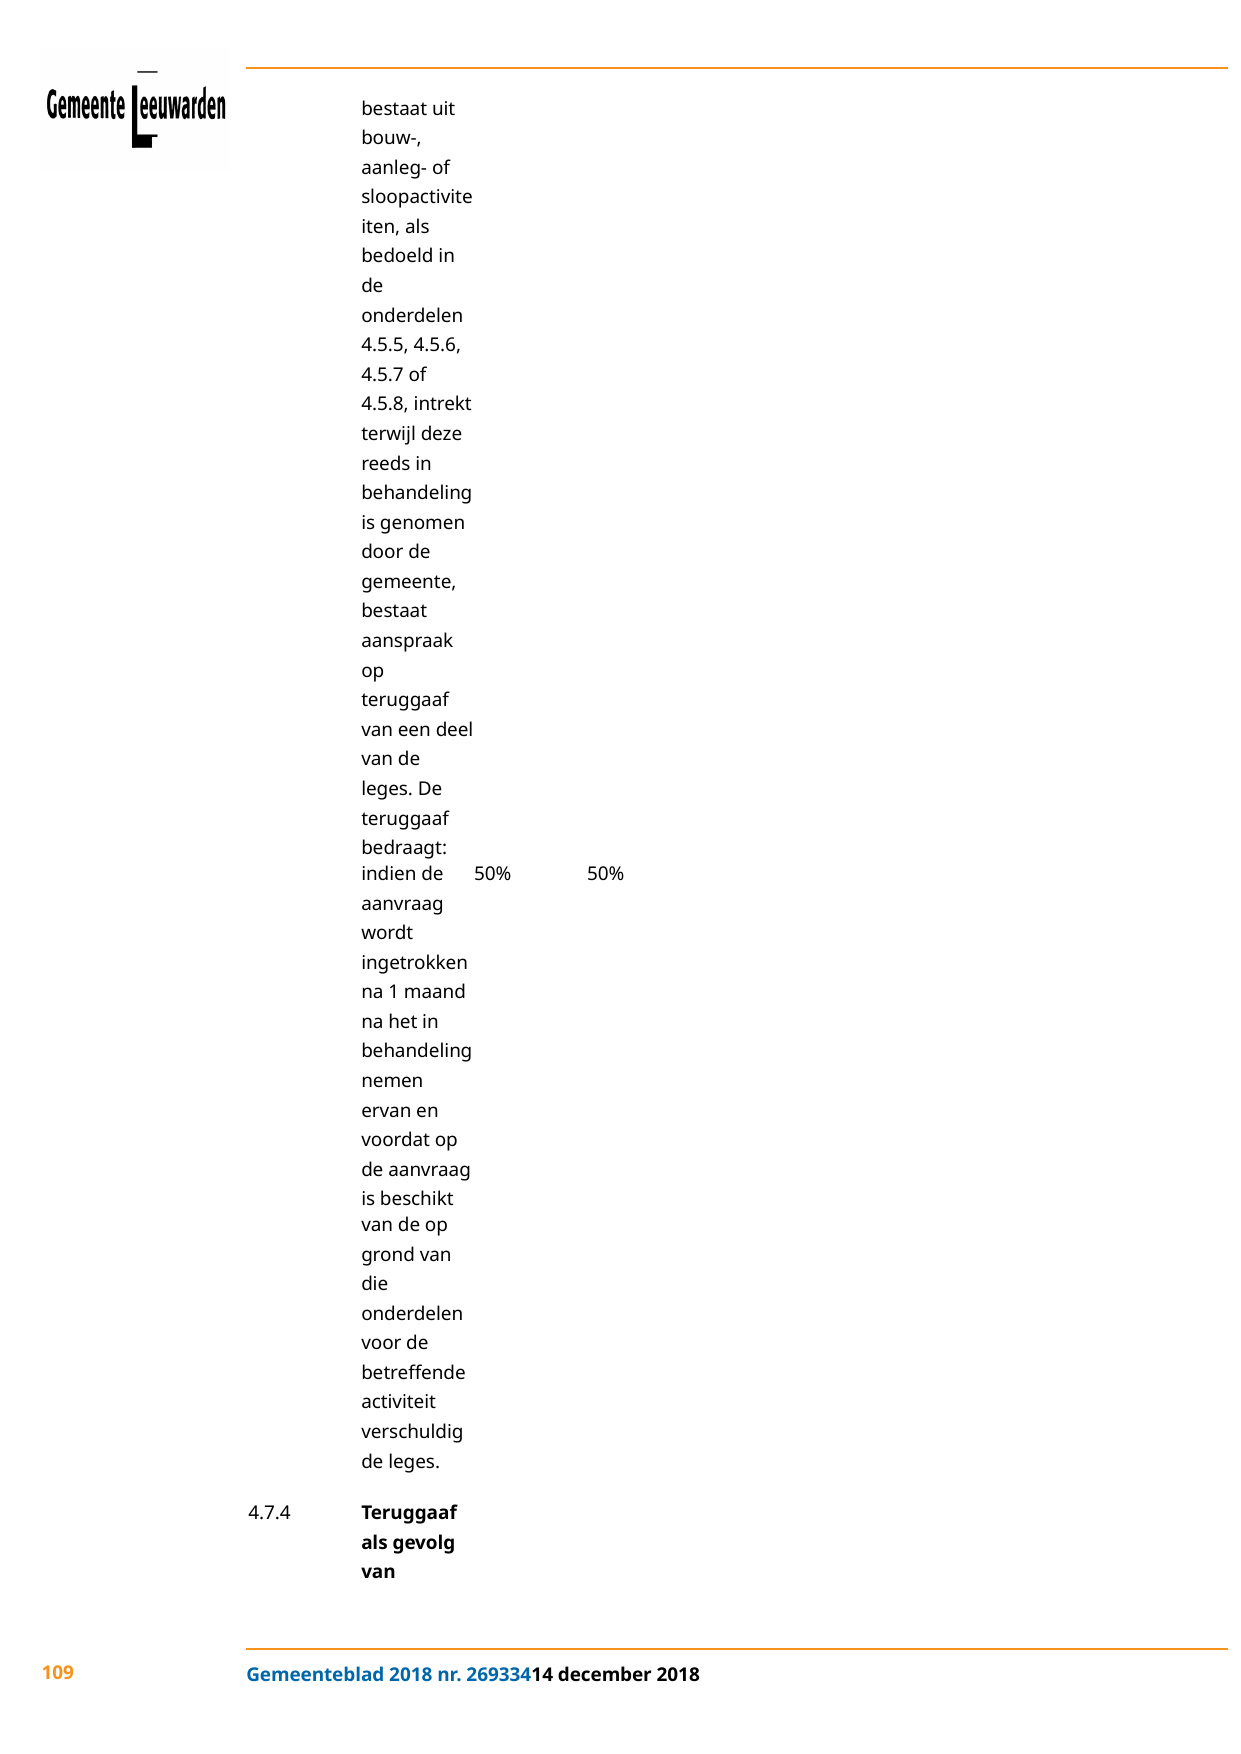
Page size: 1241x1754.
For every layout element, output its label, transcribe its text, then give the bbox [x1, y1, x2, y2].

table_cell 4.7.4 [248, 1499, 361, 1584]
picture [41, 47, 231, 172]
table_cell [587, 1211, 700, 1474]
table_cell [474, 1499, 587, 1584]
table_cell 50% [474, 860, 587, 1211]
table_cell Teruggaaf als gevolg van [361, 1499, 474, 1584]
table_cell [587, 1499, 700, 1584]
table_cell [361, 1474, 474, 1499]
table_cell [248, 95, 361, 860]
table_cell van de op grond van die onderdelen voor de betreffende activiteit verschuldigde leges. [361, 1211, 474, 1474]
table_cell [587, 95, 700, 860]
table_cell [474, 95, 587, 860]
table_cell [248, 1211, 361, 1474]
table_cell [587, 1474, 700, 1499]
table_cell 50% [587, 860, 700, 1211]
table_cell [474, 1474, 587, 1499]
table_cell [248, 1474, 361, 1499]
table_cell [248, 860, 361, 1211]
table_cell [474, 1211, 587, 1474]
table_cell indien de aanvraag wordt ingetrokken na 1 maand na het in behandeling nemen ervan en voordat op de aanvraag is beschikt [361, 860, 474, 1211]
table_cell bestaat uit bouw-, aanleg- of sloopactiviteiten, als bedoeld in de onderdelen 4.5.5, 4.5.6, 4.5.7 of 4.5.8, intrekt terwijl deze reeds in behandeling is genomen door de gemeente, bestaat aanspraak op teruggaaf van een deel van de leges. De teruggaaf bedraagt: [361, 95, 474, 860]
